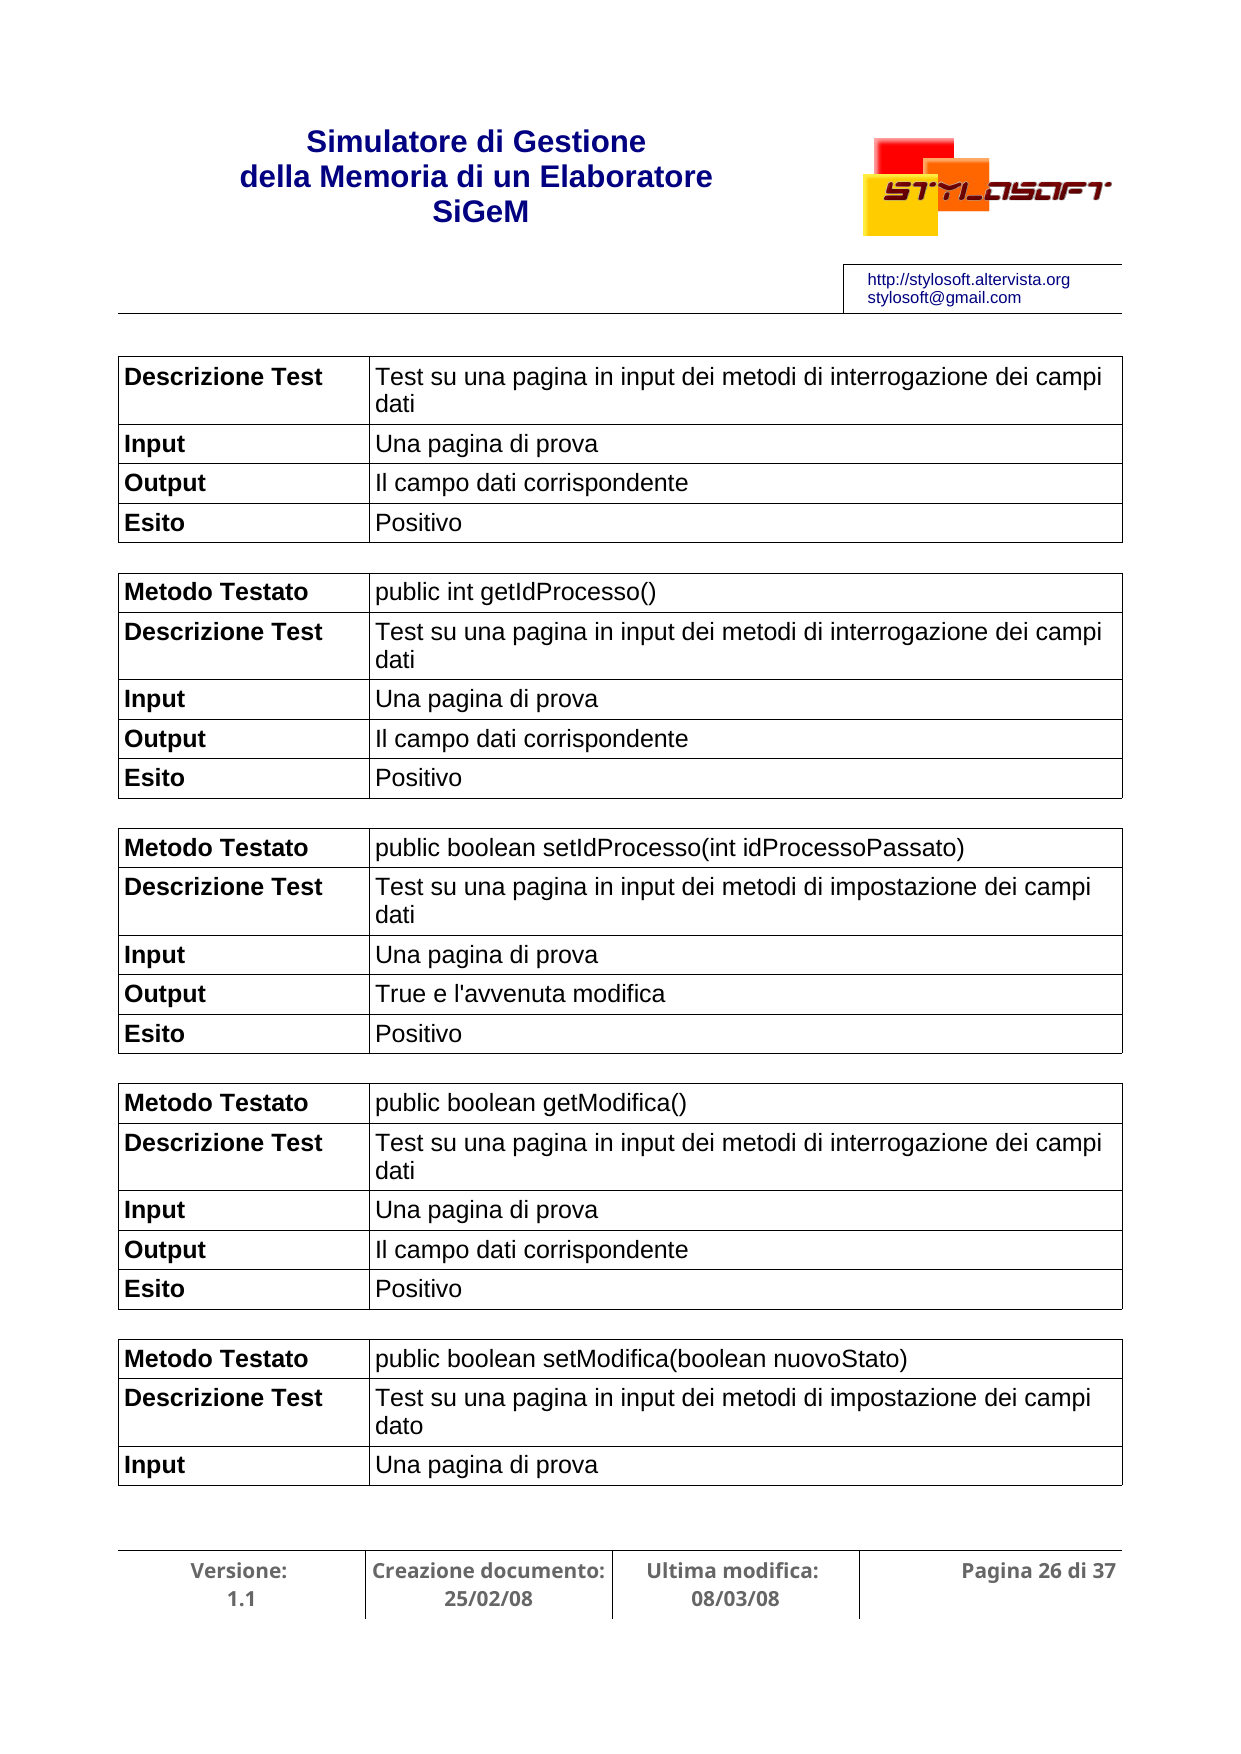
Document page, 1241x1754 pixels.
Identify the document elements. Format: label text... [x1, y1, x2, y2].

table_cell Esito [119, 504, 369, 542]
table_cell Esito [119, 759, 369, 798]
table_cell Descrizione Test [119, 1379, 369, 1446]
table_cell Input [119, 1447, 369, 1485]
table_cell Output [119, 720, 369, 758]
table_header public boolean setModifica(boolean nuovoStato) [370, 1340, 1122, 1378]
table_header public boolean setIdProcesso(int idProcessoPassato) [370, 829, 1122, 867]
table_cell Input [119, 680, 369, 719]
table_cell Una pagina di prova [370, 1191, 1122, 1229]
table_cell Output [119, 464, 369, 503]
table_cell Una pagina di prova [370, 425, 1122, 463]
table_cell Descrizione Test [119, 1124, 369, 1190]
picture [848, 123, 1117, 247]
table_cell Output [119, 1231, 369, 1269]
table_cell Input [119, 1191, 369, 1229]
table_cell Positivo [370, 1270, 1122, 1308]
table_header public int getIdProcesso() [370, 574, 1122, 612]
table_cell Positivo [370, 759, 1122, 798]
table_cell Test su una pagina in input dei metodi di interrogazione dei campi dati [370, 613, 1122, 679]
table_cell Test su una pagina in input dei metodi di impostazione dei campi dato [370, 1379, 1122, 1446]
table_header Metodo Testato [119, 829, 369, 867]
table_header Metodo Testato [119, 574, 369, 612]
table_cell Descrizione Test [119, 613, 369, 679]
table_cell Input [119, 936, 369, 974]
table_cell Esito [119, 1015, 369, 1053]
table_cell Test su una pagina in input dei metodi di interrogazione dei campi dati [370, 1124, 1122, 1190]
table_cell Descrizione Test [119, 357, 369, 424]
table_header Metodo Testato [119, 1084, 369, 1123]
table_cell Positivo [370, 504, 1122, 542]
table_header public boolean getModifica() [370, 1084, 1122, 1123]
table_cell Input [119, 425, 369, 463]
table_cell Output [119, 975, 369, 1014]
table_cell Esito [119, 1270, 369, 1308]
table_cell True e l'avvenuta modifica [370, 975, 1122, 1014]
table_cell Test su una pagina in input dei metodi di interrogazione dei campi dati [370, 357, 1122, 424]
table_cell Positivo [370, 1015, 1122, 1053]
table_cell Il campo dati corrispondente [370, 720, 1122, 758]
table_cell Test su una pagina in input dei metodi di impostazione dei campi dati [370, 868, 1122, 935]
table_cell Il campo dati corrispondente [370, 1231, 1122, 1269]
table_cell Una pagina di prova [370, 936, 1122, 974]
table_cell Una pagina di prova [370, 1447, 1122, 1485]
table_cell Descrizione Test [119, 868, 369, 935]
table_cell Il campo dati corrispondente [370, 464, 1122, 503]
table_header Metodo Testato [119, 1340, 369, 1378]
table_cell Una pagina di prova [370, 680, 1122, 719]
